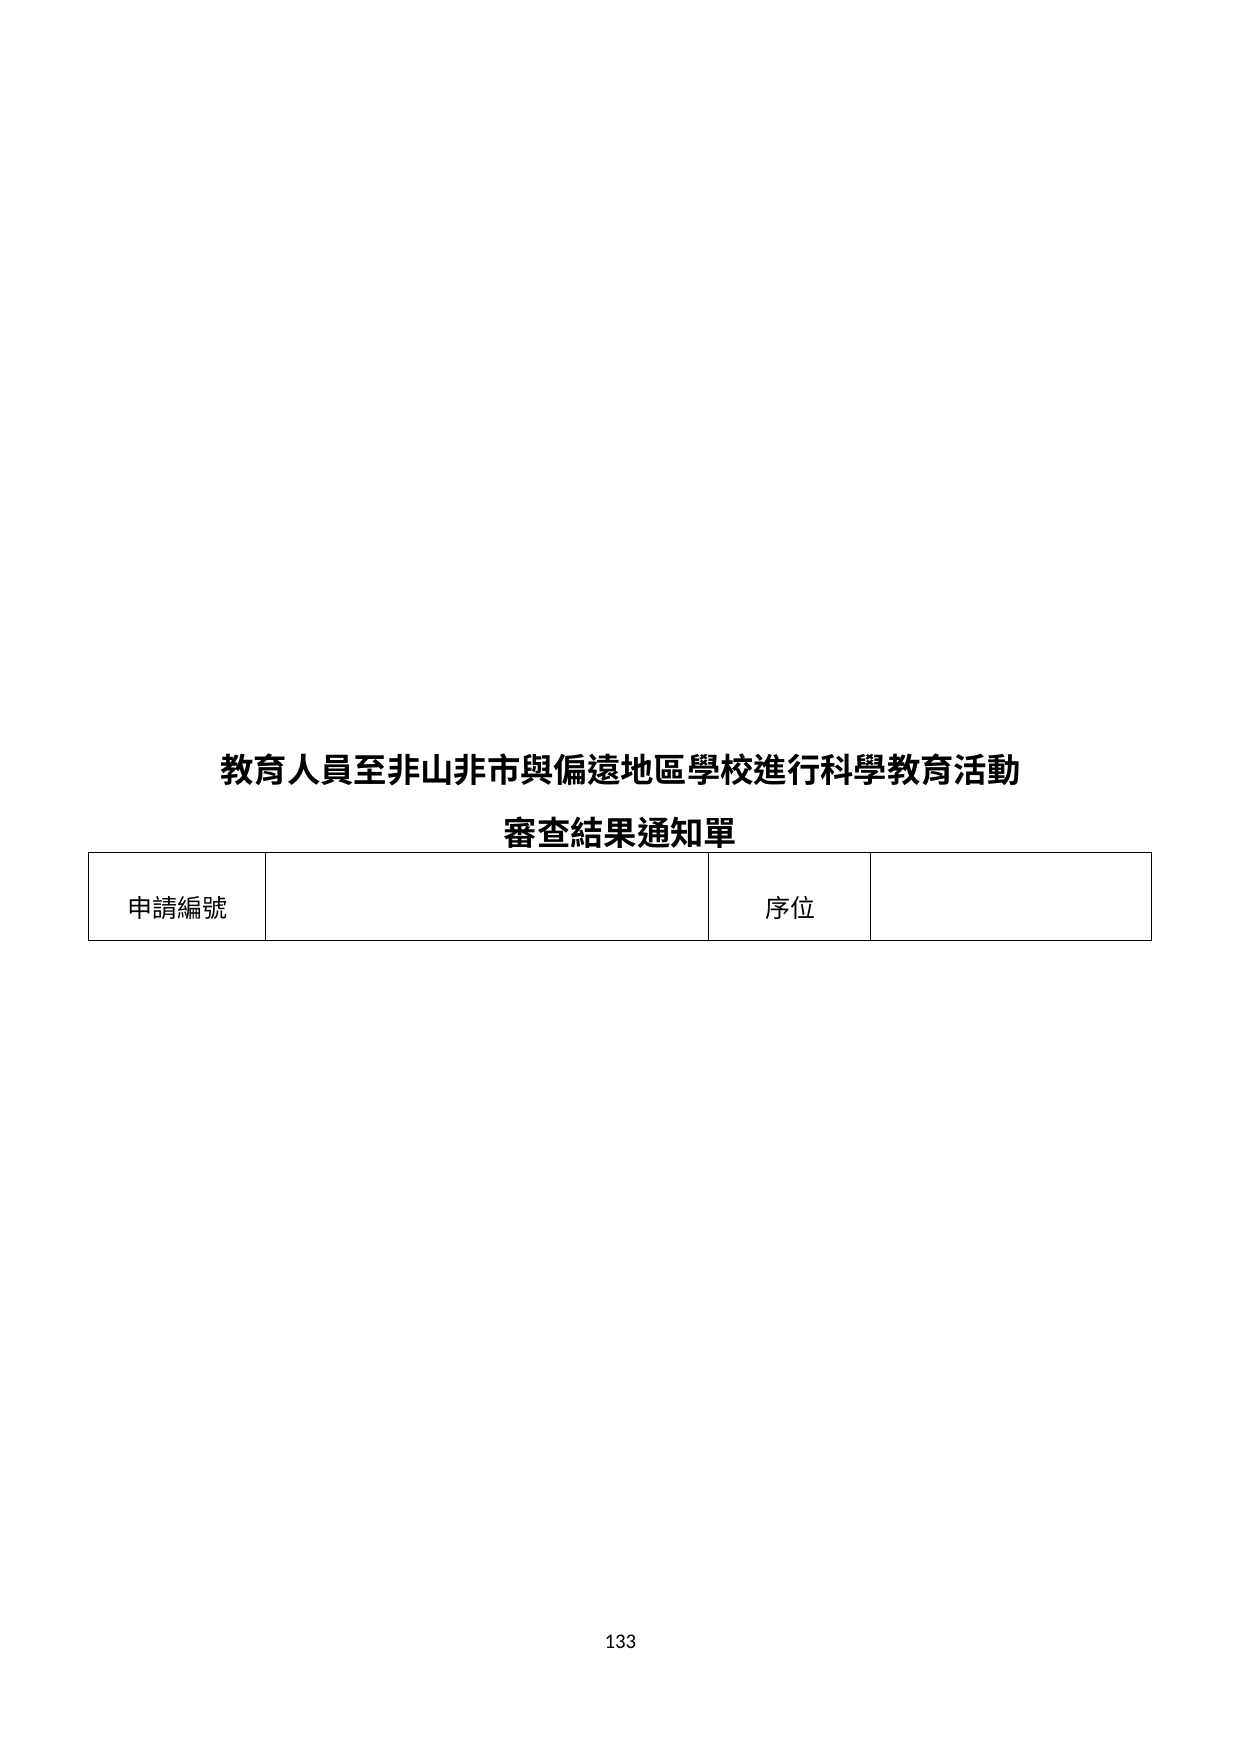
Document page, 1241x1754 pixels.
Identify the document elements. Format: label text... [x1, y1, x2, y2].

table_header 申請編號 [89, 853, 265, 940]
table_header 序位 [709, 853, 870, 940]
text 教育人員至非山非市與偏遠地區學校進行科學教育活動 [118, 727, 1122, 789]
table_header [871, 853, 1151, 940]
table_header [266, 853, 708, 940]
text 審查結果通知單 [118, 789, 1122, 852]
